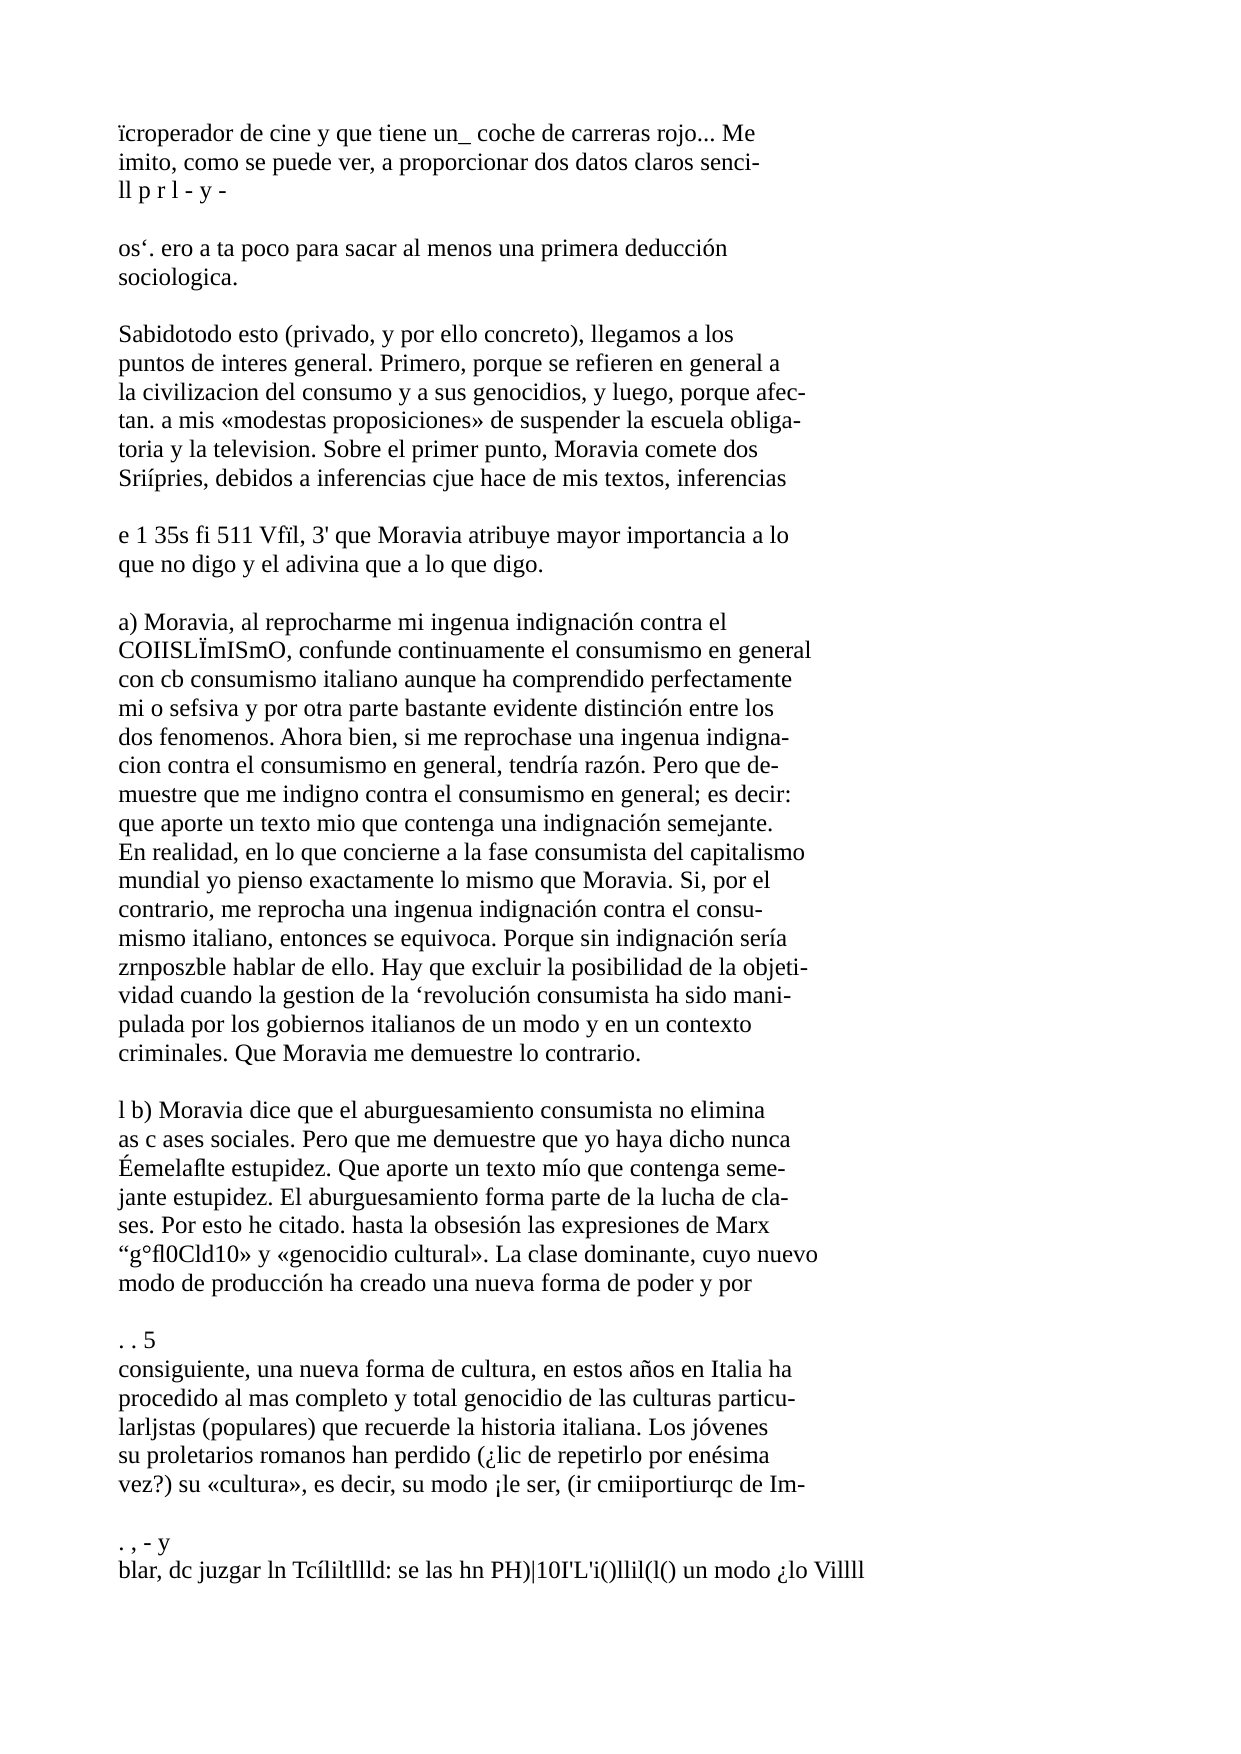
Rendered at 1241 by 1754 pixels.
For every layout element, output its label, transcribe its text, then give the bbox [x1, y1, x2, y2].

text as c ases sociales. Pero que me demuestre que yo haya dicho nunca [118, 1124, 1122, 1153]
text ll p r l - y - [118, 176, 1122, 204]
text procedido al mas completo y total genocidio de las culturas particu- [118, 1383, 1122, 1412]
text Sabidotodo esto (privado, y por ello concreto), llegamos a los [118, 319, 1122, 348]
text e 1 35s fi 511 Vfïl, 3' que Moravia atribuye mayor importancia a lo [118, 521, 1122, 549]
text tan. a mis «modestas proposiciones» de suspender la escuela obliga- [118, 406, 1122, 434]
text Sriípries, debidos a inferencias cjue hace de mis textos, inferencias [118, 463, 1122, 492]
text mi o sefsiva y por otra parte bastante evidente distinción entre los [118, 693, 1122, 722]
text l b) Moravia dice que el aburguesamiento consumista no elimina [118, 1096, 1122, 1124]
text que aporte un texto mio que contenga una indignación semejante. [118, 808, 1122, 837]
text a) Moravia, al reprocharme mi ingenua indignación contra el [118, 607, 1122, 636]
text ïcroperador de cine y que tiene un_ coche de carreras rojo... Me [118, 118, 1122, 147]
text os‘. ero a ta poco para sacar al menos una primera deducción [118, 233, 1122, 262]
text . , - y [118, 1527, 1122, 1556]
text que no digo y el adivina que a lo que digo. [118, 549, 1122, 578]
text . . 5 [118, 1326, 1122, 1354]
text imito, como se puede ver, a proporcionar dos datos claros senci- [118, 147, 1122, 176]
text COIISLÏmISmO, confunde continuamente el consumismo en general [118, 636, 1122, 664]
text zrnposzble hablar de ello. Hay que excluir la posibilidad de la objeti- [118, 952, 1122, 981]
text larljstas (populares) que recuerde la historia italiana. Los jóvenes [118, 1412, 1122, 1441]
text jante estupidez. El aburguesamiento forma parte de la lucha de cla- [118, 1182, 1122, 1211]
text su proletarios romanos han perdido (¿lic de repetirlo por enésima [118, 1441, 1122, 1469]
text muestre que me indigno contra el consumismo en general; es decir: [118, 779, 1122, 808]
text consiguiente, una nueva forma de cultura, en estos años en Italia ha [118, 1354, 1122, 1383]
text vidad cuando la gestion de la ‘revolución consumista ha sido mani- [118, 981, 1122, 1009]
text sociologica. [118, 262, 1122, 291]
text mundial yo pienso exactamente lo mismo que Moravia. Si, por el [118, 866, 1122, 894]
text pulada por los gobiernos italianos de un modo y en un contexto [118, 1009, 1122, 1038]
text dos fenomenos. Ahora bien, si me reprochase una ingenua indigna- [118, 722, 1122, 751]
text criminales. Que Moravia me demuestre lo contrario. [118, 1038, 1122, 1067]
text con cb consumismo italiano aunque ha comprendido perfectamente [118, 664, 1122, 693]
text toria y la television. Sobre el primer punto, Moravia comete dos [118, 434, 1122, 463]
text Éemelaﬂte estupidez. Que aporte un texto mío que contenga seme- [118, 1153, 1122, 1182]
text mismo italiano, entonces se equivoca. Porque sin indignación sería [118, 923, 1122, 952]
text puntos de interes general. Primero, porque se refieren en general a [118, 348, 1122, 377]
text la civilizacion del consumo y a sus genocidios, y luego, porque afec- [118, 377, 1122, 406]
text cion contra el consumismo en general, tendría razón. Pero que de- [118, 751, 1122, 779]
text ses. Por esto he citado. hasta la obsesión las expresiones de Marx [118, 1211, 1122, 1239]
text En realidad, en lo que concierne a la fase consumista del capitalismo [118, 837, 1122, 866]
text “g°ﬂ0Cld10» y «genocidio cultural». La clase dominante, cuyo nuevo [118, 1239, 1122, 1268]
text blar, dc juzgar ln Tcíliltllld: se las hn PH)|10I'L'i()llil(l() un modo ¿lo Villll [118, 1556, 1122, 1584]
text contrario, me reprocha una ingenua indignación contra el consu- [118, 894, 1122, 923]
text vez?) su «cultura», es decir, su modo ¡le ser, (ir cmiiportiurqc de Im- [118, 1469, 1122, 1498]
text modo de producción ha creado una nueva forma de poder y por [118, 1268, 1122, 1297]
